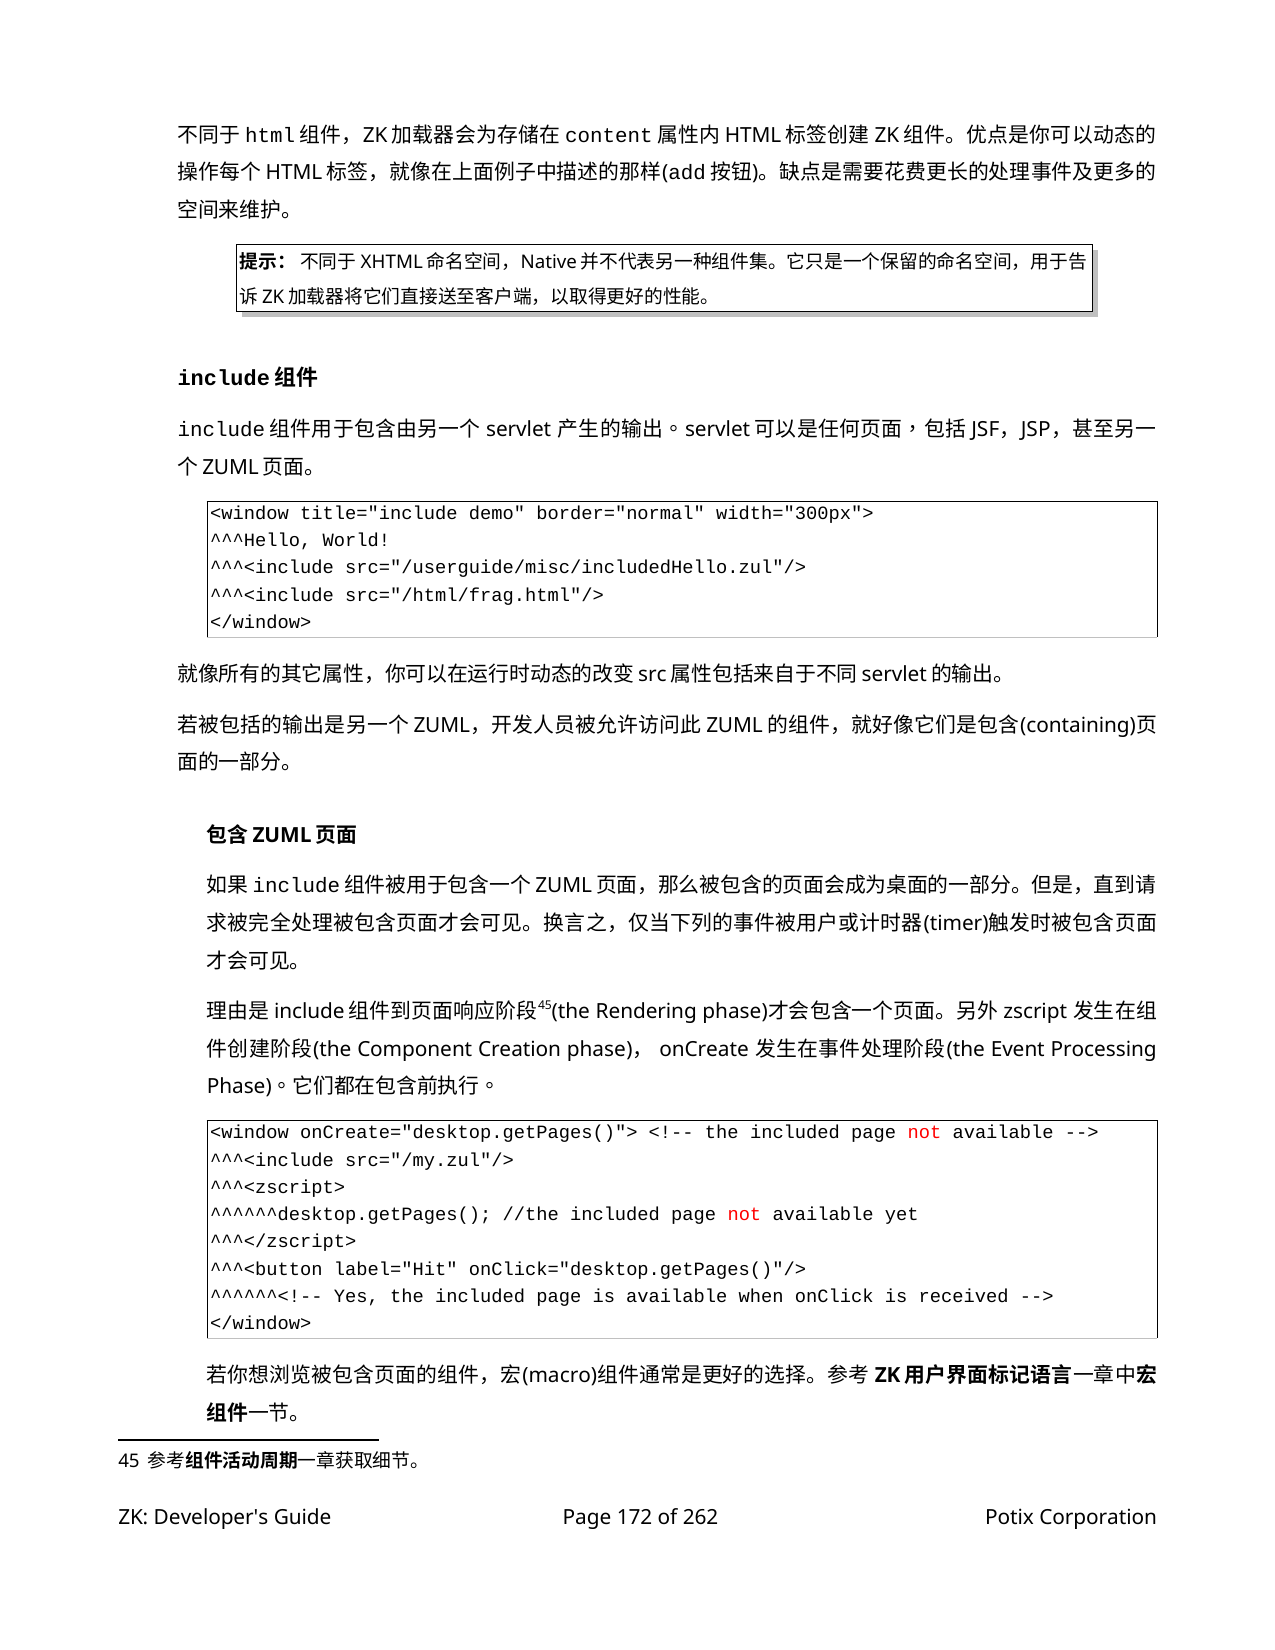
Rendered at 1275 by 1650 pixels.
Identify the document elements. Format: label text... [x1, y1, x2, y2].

subtitle 包含ZUML页面 [207, 818, 1157, 848]
text ^^^<include src="/userguide/misc/includedHello.zul"/> [208, 555, 1157, 580]
text include组件用于包含由另一个servlet 产生的输出。servlet可以是任何页面，包括JSF，JSP，甚至另一个ZUML页面。 [177, 413, 1157, 480]
text </window> [208, 610, 1157, 637]
text 若被包括的输出是另一个ZUML，开发人员被允许访问此ZUML的组件，就好像它们是包含(containing)页面的一部分。 [177, 708, 1157, 776]
text <window title="include demo" border="normal" width="300px"> [208, 502, 1157, 525]
text ^^^Hello, World! [208, 528, 1157, 552]
text 理由是include组件到页面响应阶段(the Rendering phase)才会包含一个页面。另外zscript 发生在组件创建阶段(the Component Creation phase)， onCreate 发生在事件处理阶段(the Event Processing Phase)。它们都在包含前执行。 [207, 995, 1157, 1100]
text 就像所有的其它属性，你可以在运行时动态的改变src属性包括来自于不同servlet的输出。 [177, 658, 1157, 688]
text <window onCreate="desktop.getPages()"> <!-- the included page not available --> [208, 1121, 1157, 1145]
subtitle include组件 [177, 360, 1157, 392]
text 参考组件活动周期一章获取细节。 [118, 1446, 1157, 1473]
text ^^^<include src="/my.zul"/> [208, 1148, 1157, 1172]
text 不同于html组件，ZK加载器会为存储在content属性内HTML标签创建ZK组件。优点是你可以动态的操作每个HTML标签，就像在上面例子中描述的那样(add按钮)。缺点是需要花费更长的处理事件及更多的空间来维护。 [177, 118, 1157, 223]
text ^^^</zscript> [208, 1229, 1157, 1253]
text 如果include组件被用于包含一个ZUML页面，那么被包含的页面会成为桌面的一部分。但是，直到请求被完全处理被包含页面才会可见。换言之，仅当下列的事件被用户或计时器(timer)触发时被包含页面才会可见。 [207, 869, 1157, 974]
text ^^^^^^desktop.getPages(); //the included page not available yet [208, 1202, 1157, 1226]
text ^^^<include src="/html/frag.html"/> [208, 583, 1157, 607]
text 若你想浏览被包含页面的组件，宏(macro)组件通常是更好的选择。参考ZK用户界面标记语言一章中宏组件一节。 [207, 1359, 1157, 1426]
text </window> [208, 1311, 1157, 1338]
text 提示： 不同于XHTML命名空间，Native并不代表另一种组件集。它只是一个保留的命名空间，用于告诉ZK加载器将它们直接送至客户端，以取得更好的性能。 [237, 245, 1092, 311]
text ^^^<zscript> [208, 1175, 1157, 1199]
text ^^^<button label="Hit" onClick="desktop.getPages()"/> [208, 1256, 1157, 1281]
text ^^^^^^<!-- Yes, the included page is available when onClick is received --> [208, 1283, 1157, 1308]
